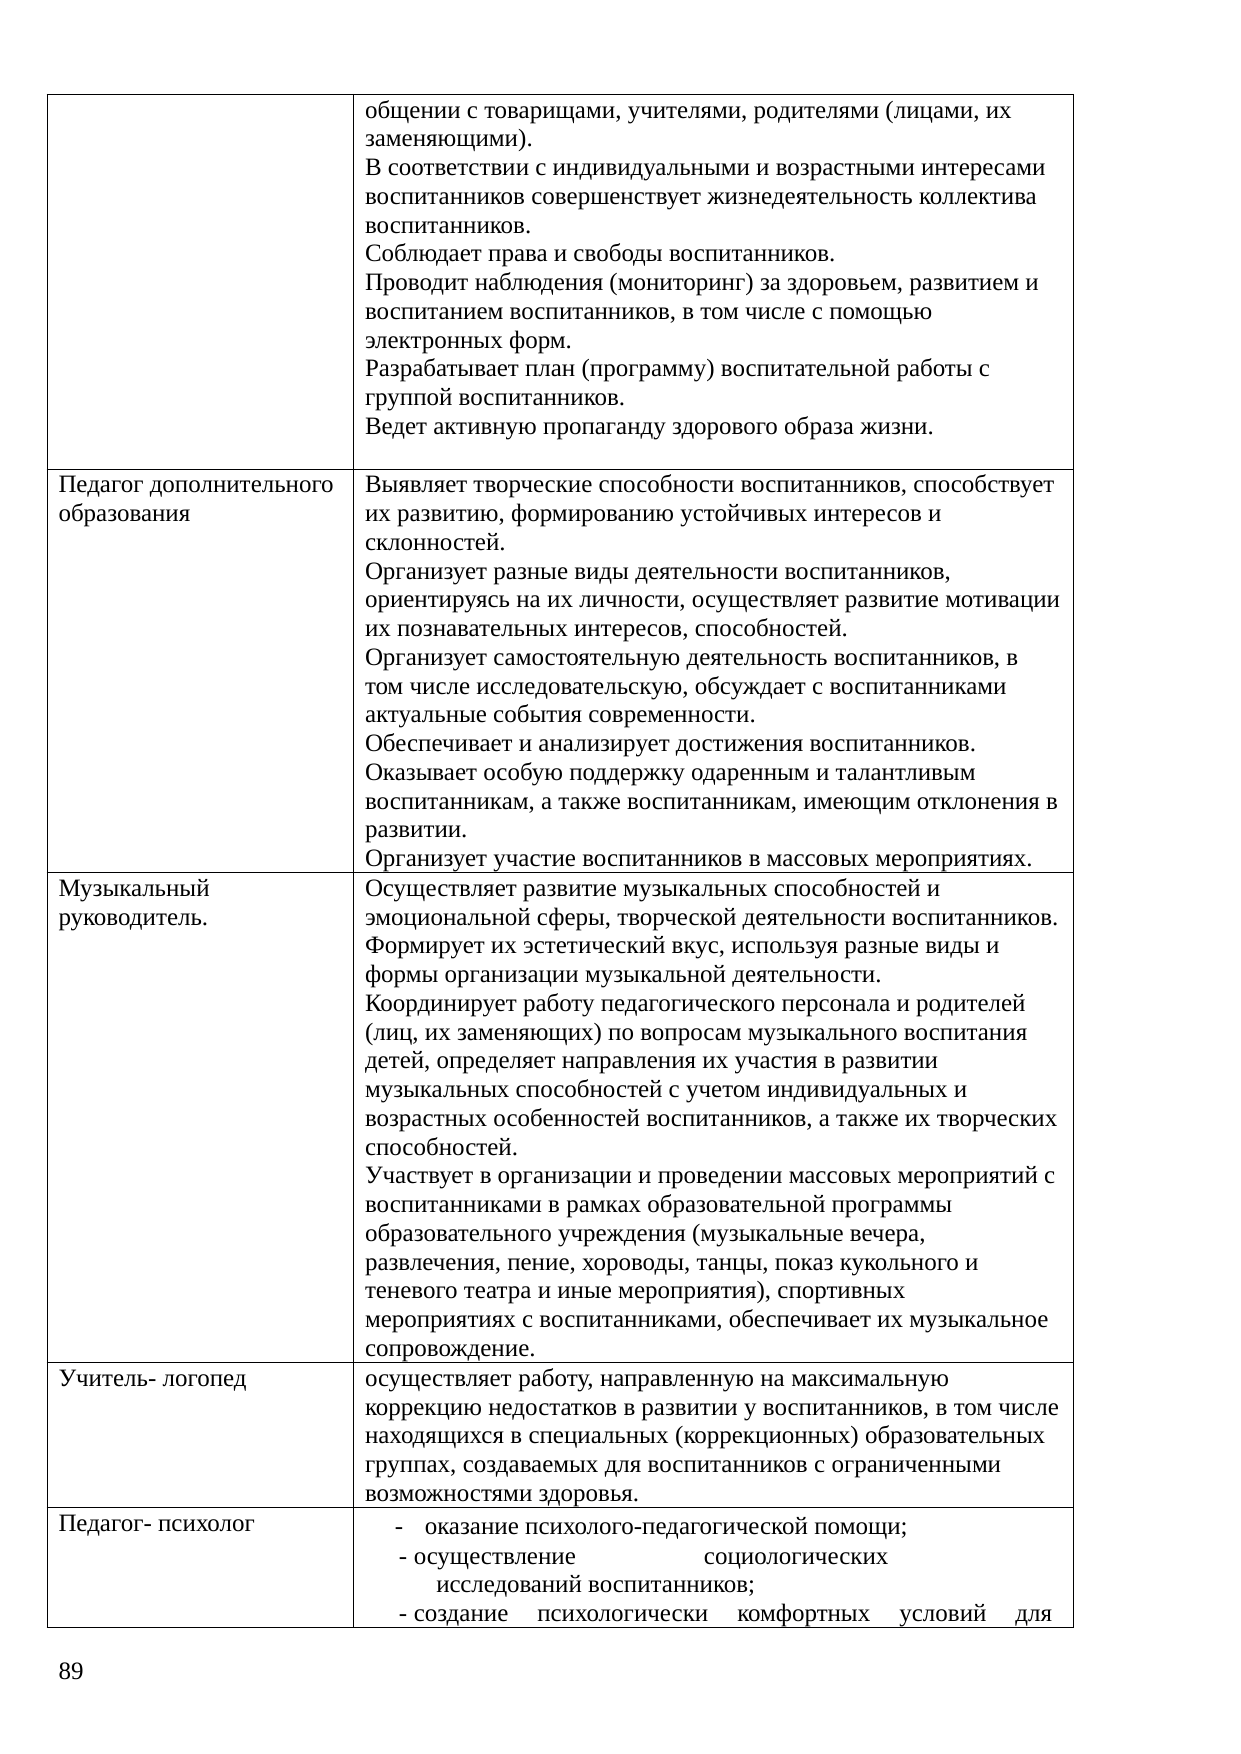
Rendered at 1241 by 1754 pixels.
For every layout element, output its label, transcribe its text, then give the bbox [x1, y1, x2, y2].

table_cell оказание психолого-педагогической помощи; осуществление социологических исследований воспитанников; создание психологически комфортных условий для [354, 1508, 1073, 1627]
table_cell Учитель- логопед [48, 1363, 353, 1507]
table_cell осуществляет работу, направленную на максимальную коррекцию недостатков в развитии у воспитанников, в том числе находящихся в специальных (коррекционных) образовательных группах, создаваемых для воспитанников с ограниченными возможностями здоровья. [354, 1363, 1073, 1507]
table_cell Осуществляет развитие музыкальных способностей и эмоциональной сферы, творческой деятельности воспитанников. Формирует их эстетический вкус, используя разные виды и формы организации музыкальной деятельности. Координирует работу педагогического персонала и родителей (лиц, их заменяющих) по вопросам музыкального воспитания детей, определяет направления их участия в развитии музыкальных способностей с учетом индивидуальных и возрастных особенностей воспитанников, а также их творческих способностей. Участвует в организации и проведении массовых мероприятий с воспитанниками в рамках образовательной программы образовательного учреждения (музыкальные вечера, развлечения, пение, хороводы, танцы, показ кукольного и теневого театра и иные мероприятия), спортивных мероприятиях с воспитанниками, обеспечивает их музыкальное сопровождение. [354, 873, 1073, 1362]
table_cell Музыкальный руководитель. [48, 873, 353, 1362]
table_cell Педагог дополнительного образования [48, 470, 353, 872]
table_cell Выявляет творческие способности воспитанников, способствует их развитию, формированию устойчивых интересов и склонностей. Организует разные виды деятельности воспитанников, ориентируясь на их личности, осуществляет развитие мотивации их познавательных интересов, способностей. Организует самостоятельную деятельность воспитанников, в том числе исследовательскую, обсуждает с воспитанниками актуальные события современности. Обеспечивает и анализирует достижения воспитанников. Оказывает особую поддержку одаренным и талантливым воспитанникам, а также воспитанникам, имеющим отклонения в развитии. Организует участие воспитанников в массовых мероприятиях. [354, 470, 1073, 872]
table_cell [48, 95, 353, 468]
table_cell общении с товарищами, учителями, родителями (лицами, их заменяющими). В соответствии с индивидуальными и возрастными интересами воспитанников совершенствует жизнедеятельность коллектива воспитанников. Соблюдает права и свободы воспитанников. Проводит наблюдения (мониторинг) за здоровьем, развитием и воспитанием воспитанников, в том числе с помощью электронных форм. Разрабатывает план (программу) воспитательной работы с группой воспитанников. Ведет активную пропаганду здорового образа жизни. [354, 95, 1073, 468]
table_cell Педагог- психолог [48, 1508, 353, 1627]
